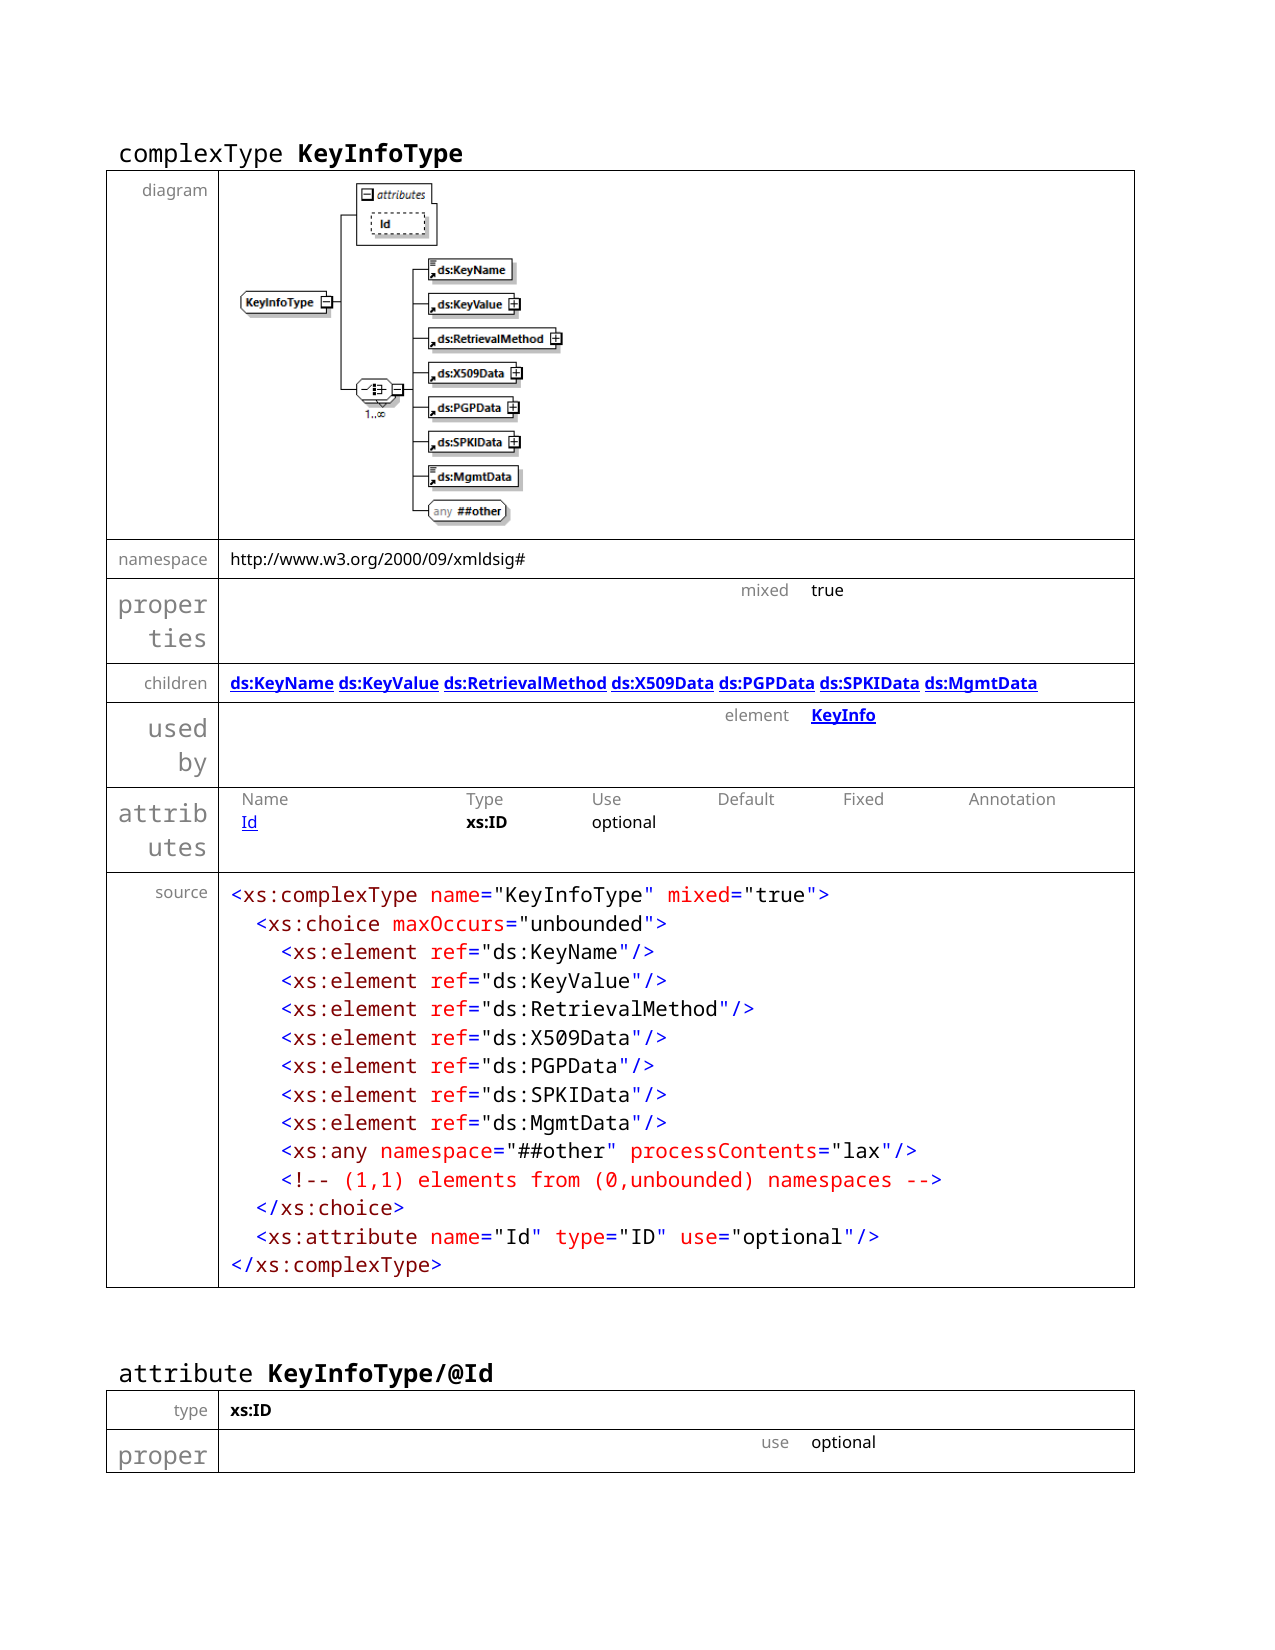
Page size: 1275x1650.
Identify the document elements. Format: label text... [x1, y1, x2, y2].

table_cell [219, 703, 1134, 787]
table_cell namespace [107, 540, 218, 578]
table_header optional [800, 1430, 1134, 1453]
table_header diagram [107, 171, 218, 539]
table_header xs:ID [219, 1391, 1134, 1429]
table_header element [230, 703, 800, 726]
text complexType KeyInfoType [118, 136, 1157, 170]
table_cell [832, 811, 957, 833]
picture [230, 178, 571, 531]
table_cell xs:ID [455, 811, 580, 833]
text attribute KeyInfoType/@Id [118, 1356, 1157, 1390]
table_header Type [455, 788, 580, 811]
table_header [219, 171, 1134, 539]
table_cell [706, 811, 832, 833]
table_header use [230, 1430, 800, 1453]
table_cell attributes [107, 788, 218, 872]
table_cell ds:KeyName ds:KeyValue ds:RetrievalMethod ds:X509Data ds:PGPData ds:SPKIData ds:MgmtData [219, 664, 1134, 702]
table_header KeyInfo [800, 703, 1134, 726]
table_cell [219, 788, 1134, 872]
table_cell optional [580, 811, 706, 833]
table_cell Id [230, 811, 455, 833]
table_cell properties [107, 579, 218, 663]
table_header type [107, 1391, 218, 1429]
table_header Name [230, 788, 455, 811]
table_header Fixed [832, 788, 957, 811]
table_header Annotation [957, 788, 1114, 811]
table_cell proper [107, 1430, 218, 1472]
table_header Use [580, 788, 706, 811]
table_cell children [107, 664, 218, 702]
table_cell [219, 1430, 1134, 1472]
table_cell source [107, 873, 218, 1287]
table_header true [800, 579, 1134, 602]
table_header mixed [230, 579, 800, 602]
table_cell http://www.w3.org/2000/09/xmldsig# [219, 540, 1134, 578]
table_header Default [706, 788, 832, 811]
table_cell <xs:complexType name="KeyInfoType" mixed="true"> <xs:choice maxOccurs="unbounded"> <xs:element ref="ds:KeyName"/> <xs:element ref="ds:KeyValue"/> <xs:element ref="ds:RetrievalMethod"/> <xs:element ref="ds:X509Data"/> <xs:element ref="ds:PGPData"/> <xs:element ref="ds:SPKIData"/> <xs:element ref="ds:MgmtData"/> <xs:any namespace="##other" processContents="lax"/> <!-- (1,1) elements from (0,unbounded) namespaces --> </xs:choice> <xs:attribute name="Id" type="ID" use="optional"/> </xs:complexType> [219, 873, 1134, 1287]
table_cell [957, 811, 1114, 833]
table_cell used by [107, 703, 218, 787]
table_cell [219, 579, 1134, 663]
